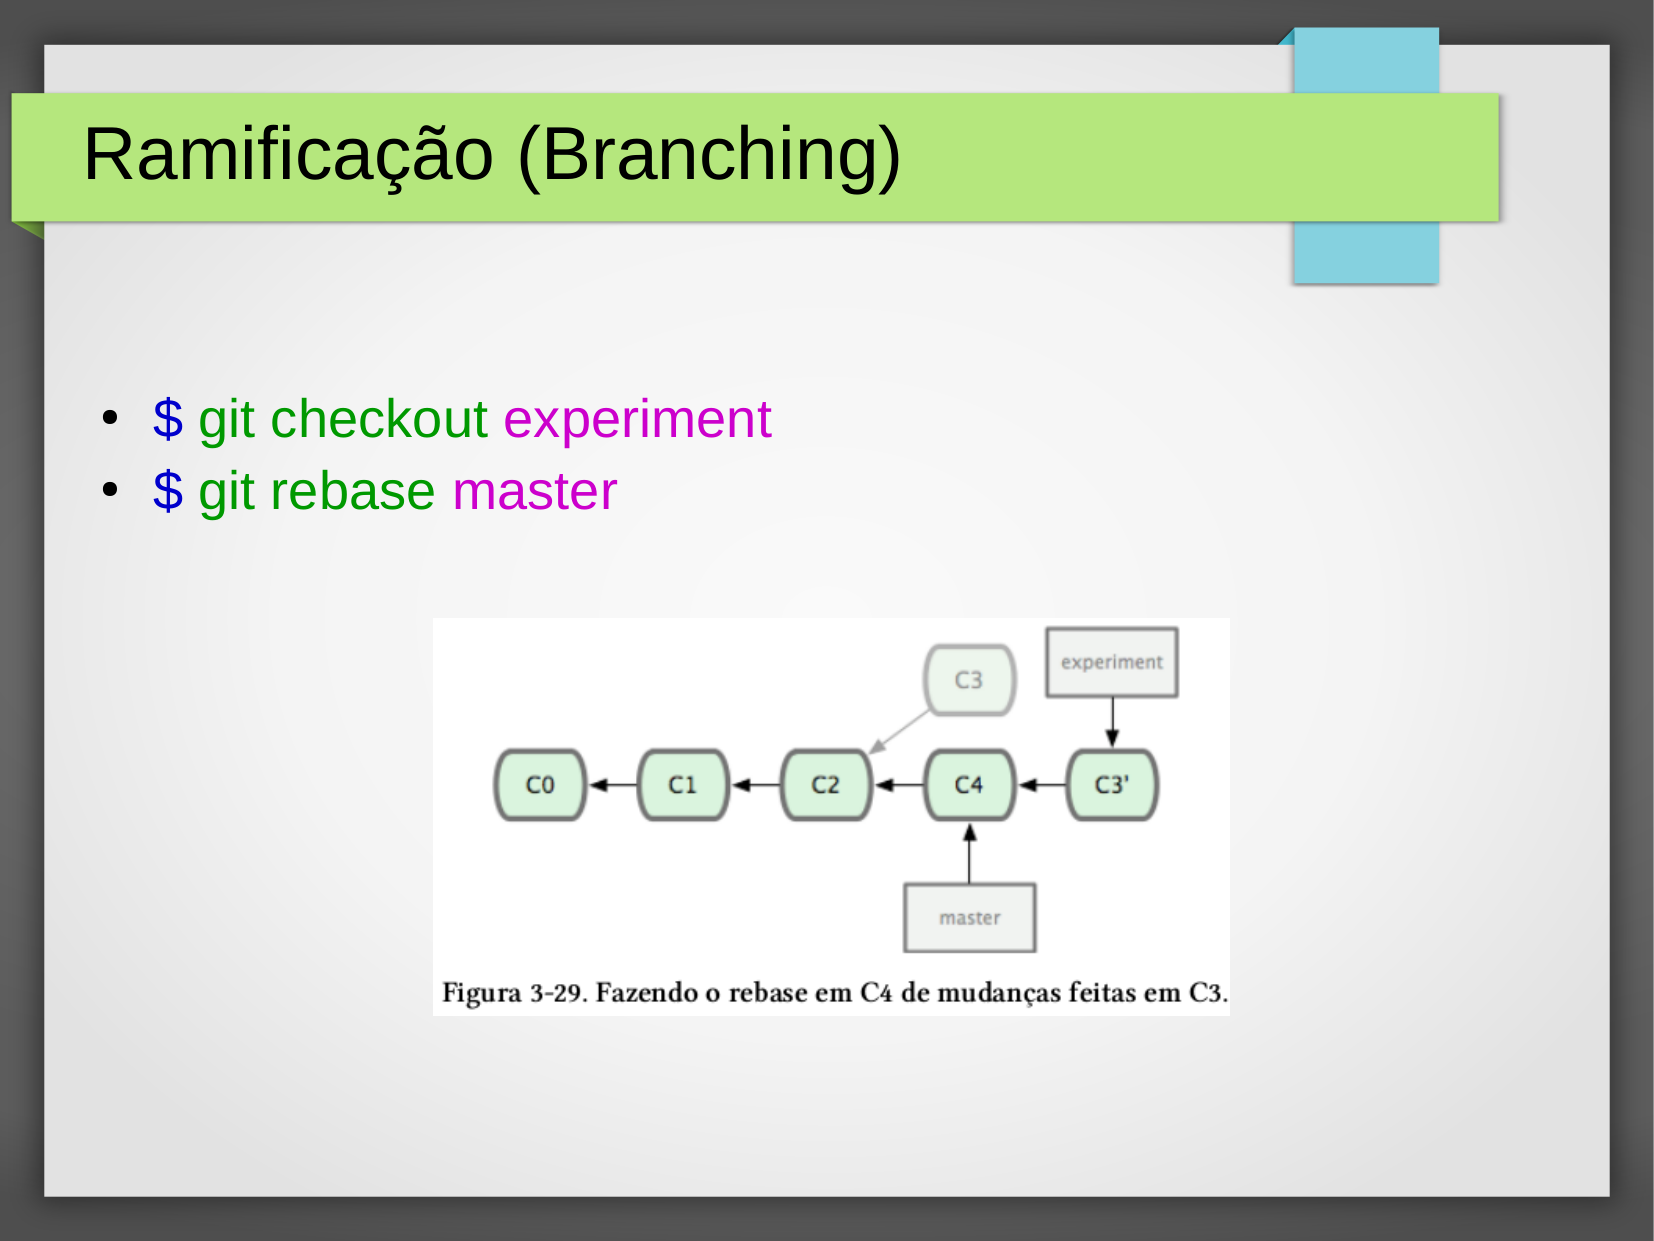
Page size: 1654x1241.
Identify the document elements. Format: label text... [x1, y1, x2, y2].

picture [0, 0, 1654, 1241]
title Ramificação (Branching) [82, 94, 1264, 213]
list $ git checkout experiment $ git rebase master [82, 377, 1571, 532]
